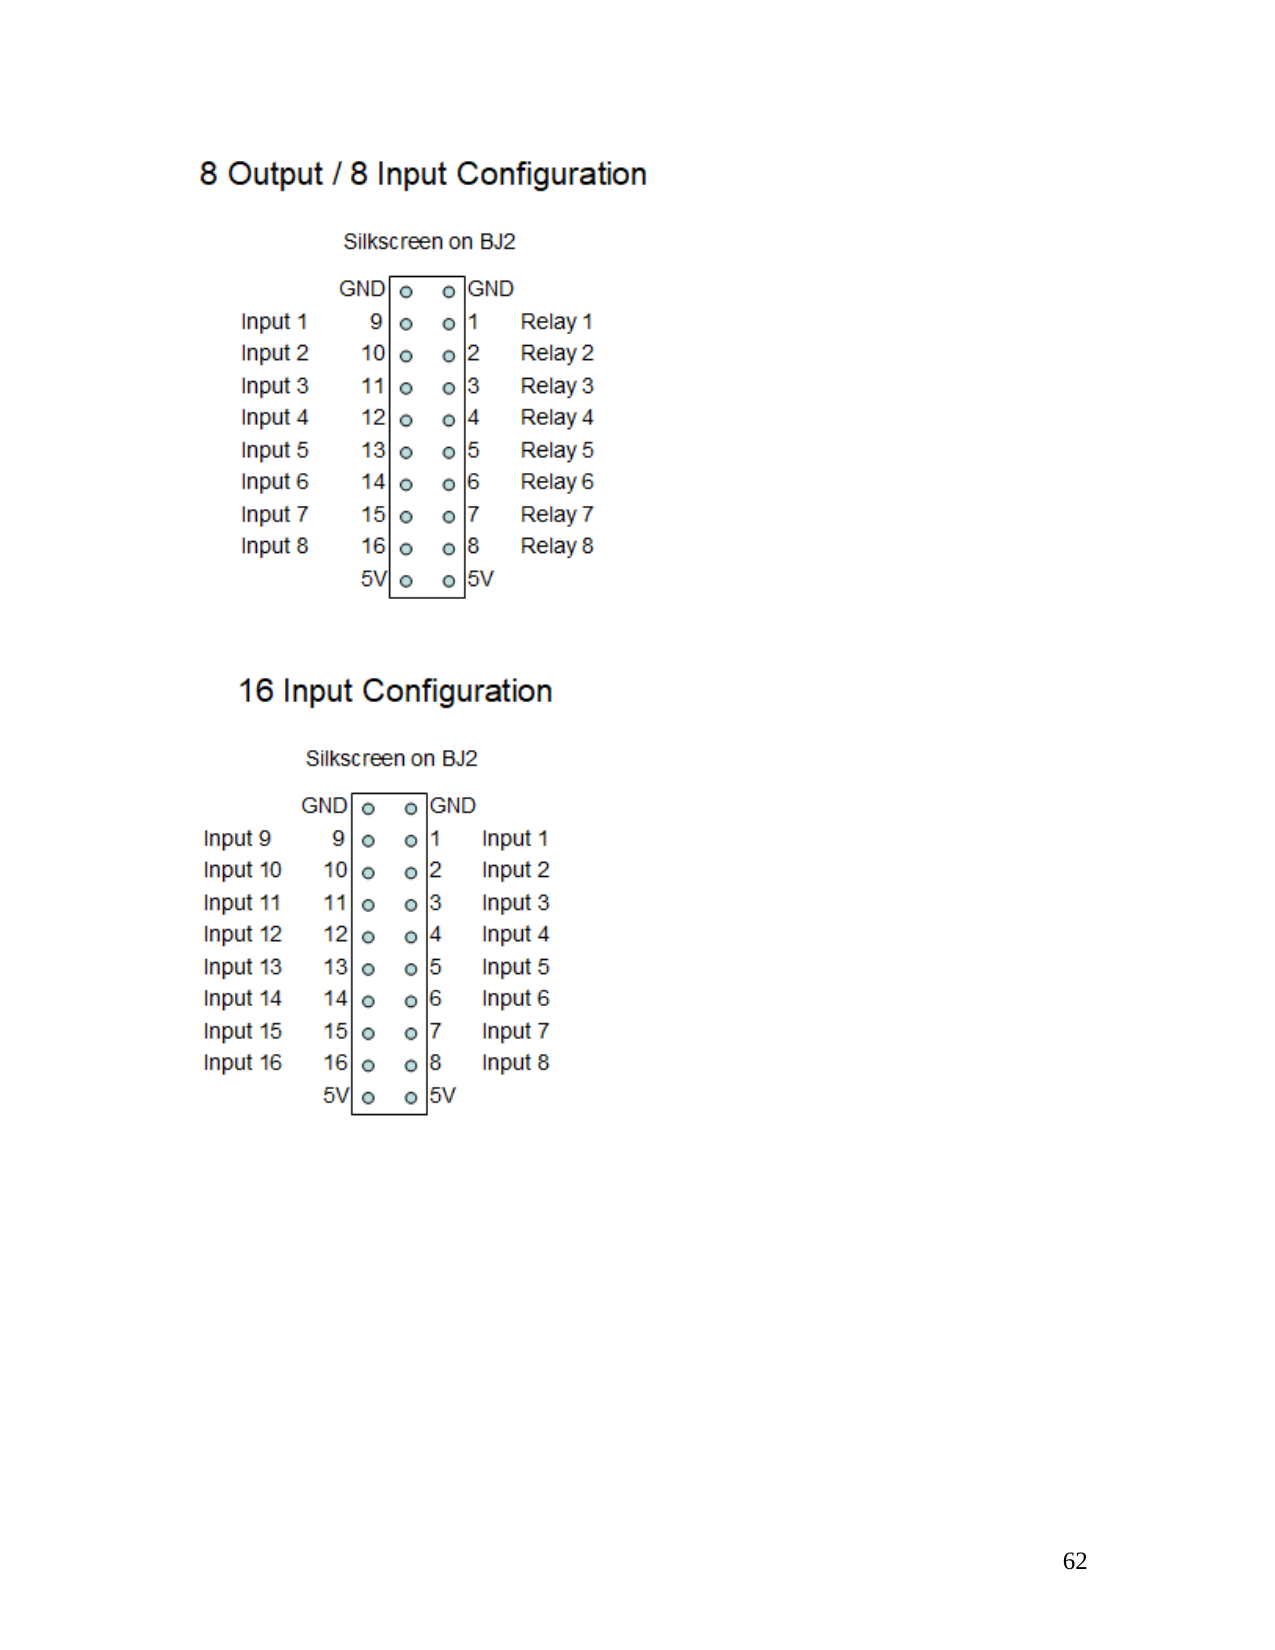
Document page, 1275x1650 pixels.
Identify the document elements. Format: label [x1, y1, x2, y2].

picture [187, 666, 583, 1147]
picture [187, 149, 654, 610]
